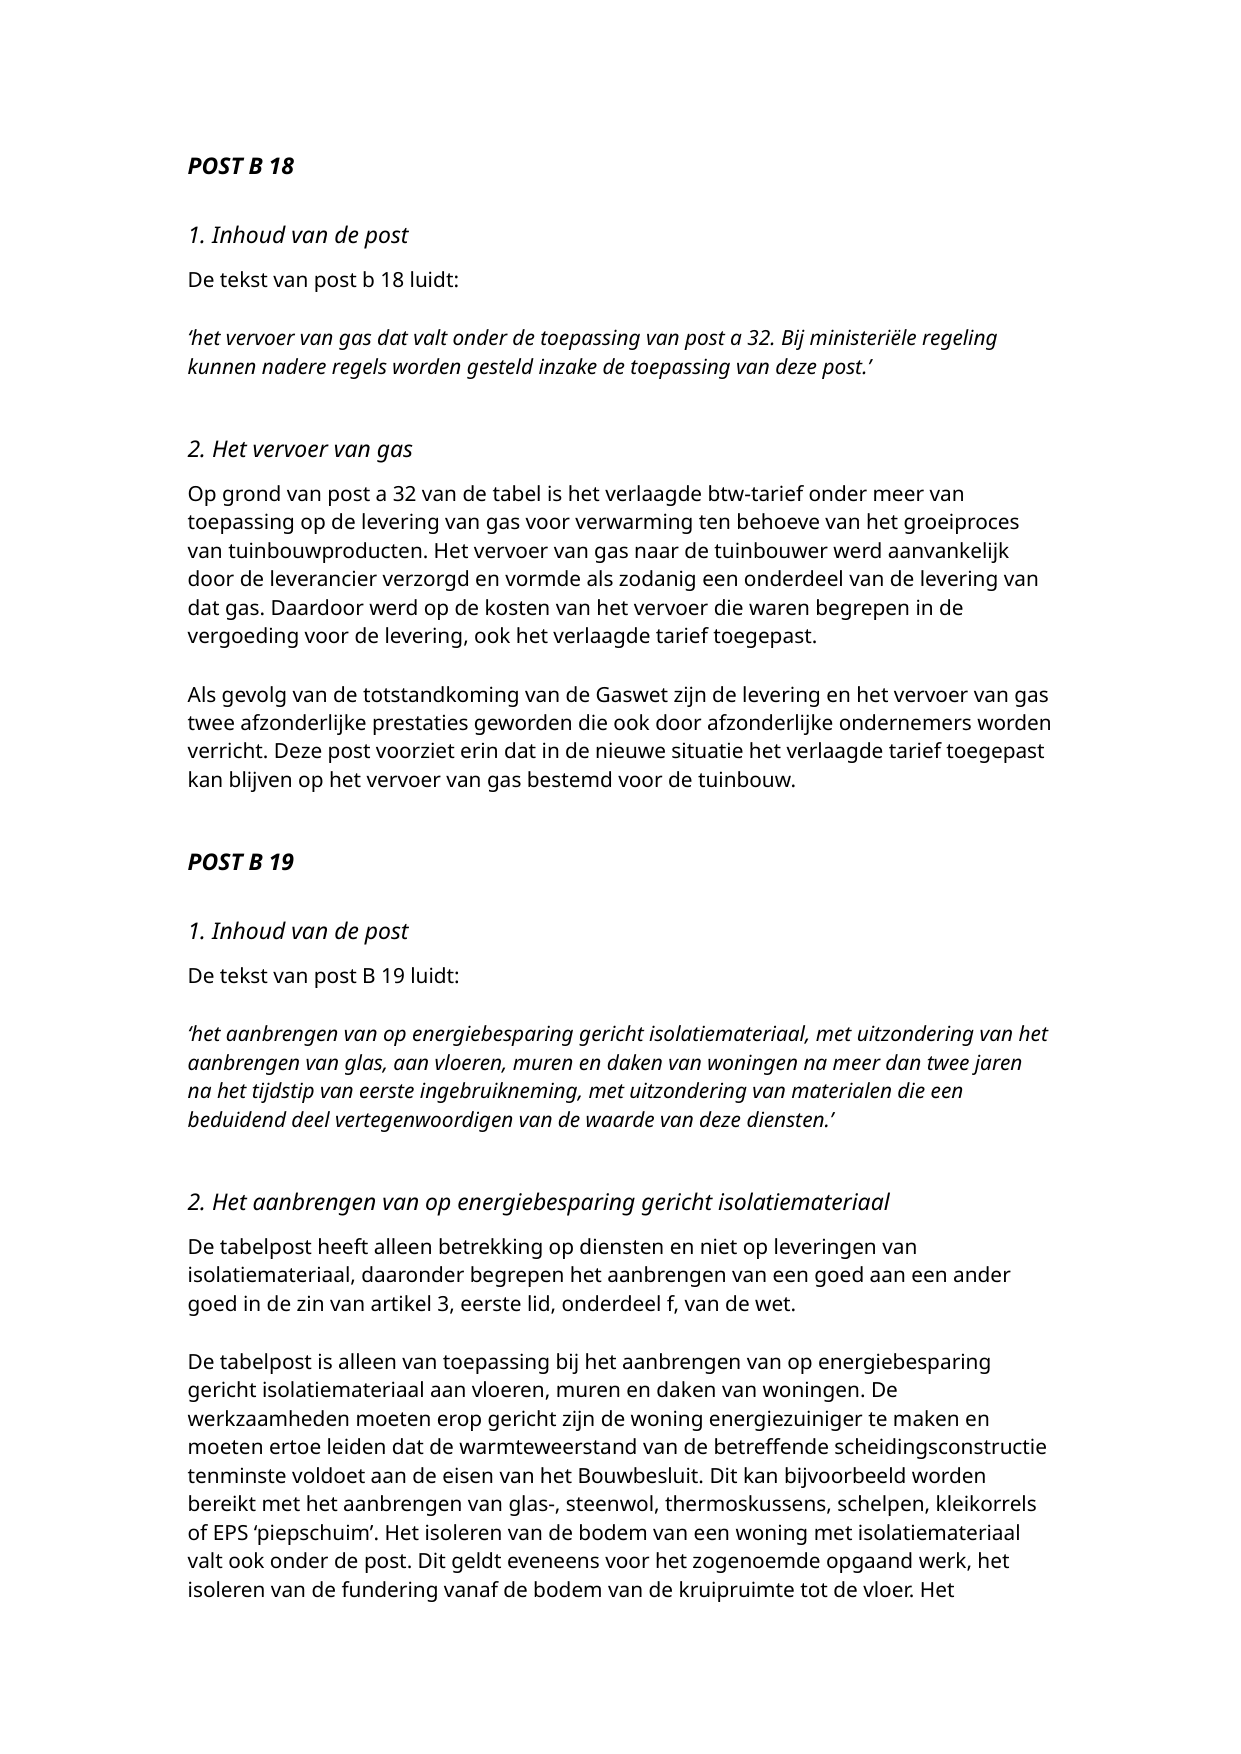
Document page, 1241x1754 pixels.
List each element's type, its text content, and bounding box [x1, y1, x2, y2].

text De tabelpost is alleen van toepassing bij het aanbrengen van op energiebesparing gericht isolatiemateriaal aan vloeren, muren en daken van woningen. De werkzaamheden moeten erop gericht zijn de woning energiezuiniger te maken en moeten ertoe leiden dat de warmteweerstand van de betreffende scheidingsconstructie tenminste voldoet aan de eisen van het Bouwbesluit. Dit kan bijvoorbeeld worden bereikt met het aanbrengen van glas-, steenwol, thermoskussens, schelpen, kleikorrels of EPS ‘piepschuim’. Het isoleren van de bodem van een woning met isolatiemateriaal valt ook onder de post. Dit geldt eveneens voor het zogenoemde opgaand werk, het isoleren van de fundering vanaf de bodem van de kruipruimte tot de vloer. Het [187, 1347, 1053, 1603]
subtitle 1. Inhoud van de post [187, 219, 1053, 250]
text ‘het aanbrengen van op energiebesparing gericht isolatiemateriaal, met uitzondering van het aanbrengen van glas, aan vloeren, muren en daken van woningen na meer dan twee jaren na het tijdstip van eerste ingebruikneming, met uitzondering van materialen die een beduidend deel vertegenwoordigen van de waarde van deze diensten.’ [187, 1019, 1053, 1133]
subtitle 2. Het vervoer van gas [187, 433, 1053, 464]
subtitle POST B 19 [187, 846, 1053, 877]
text Als gevolg van de totstandkoming van de Gaswet zijn de levering en het vervoer van gas twee afzonderlijke prestaties geworden die ook door afzonderlijke ondernemers worden verricht. Deze post voorziet erin dat in de nieuwe situatie het verlaagde tarief toegepast kan blijven op het vervoer van gas bestemd voor de tuinbouw. [187, 680, 1053, 793]
text Op grond van post a 32 van de tabel is het verlaagde btw-tarief onder meer van toepassing op de levering van gas voor verwarming ten behoeve van het groeiproces van tuinbouwproducten. Het vervoer van gas naar de tuinbouwer werd aanvankelijk door de leverancier verzorgd en vormde als zodanig een onderdeel van de levering van dat gas. Daardoor werd op de kosten van het vervoer die waren begrepen in de vergoeding voor de levering, ook het verlaagde tarief toegepast. [187, 479, 1053, 650]
text De tekst van post b 18 luidt: [187, 265, 1053, 293]
subtitle 2. Het aanbrengen van op energiebesparing gericht isolatiemateriaal [187, 1186, 1053, 1217]
subtitle POST B 18 [187, 150, 1053, 181]
text De tabelpost heeft alleen betrekking op diensten en niet op leveringen van isolatiemateriaal, daaronder begrepen het aanbrengen van een goed aan een ander goed in de zin van artikel 3, eerste lid, onderdeel f, van de wet. [187, 1232, 1053, 1317]
text De tekst van post B 19 luidt: [187, 961, 1053, 989]
subtitle 1. Inhoud van de post [187, 915, 1053, 946]
text ‘het vervoer van gas dat valt onder de toepassing van post a 32. Bij ministeriële regeling kunnen nadere regels worden gesteld inzake de toepassing van deze post.’ [187, 323, 1053, 380]
